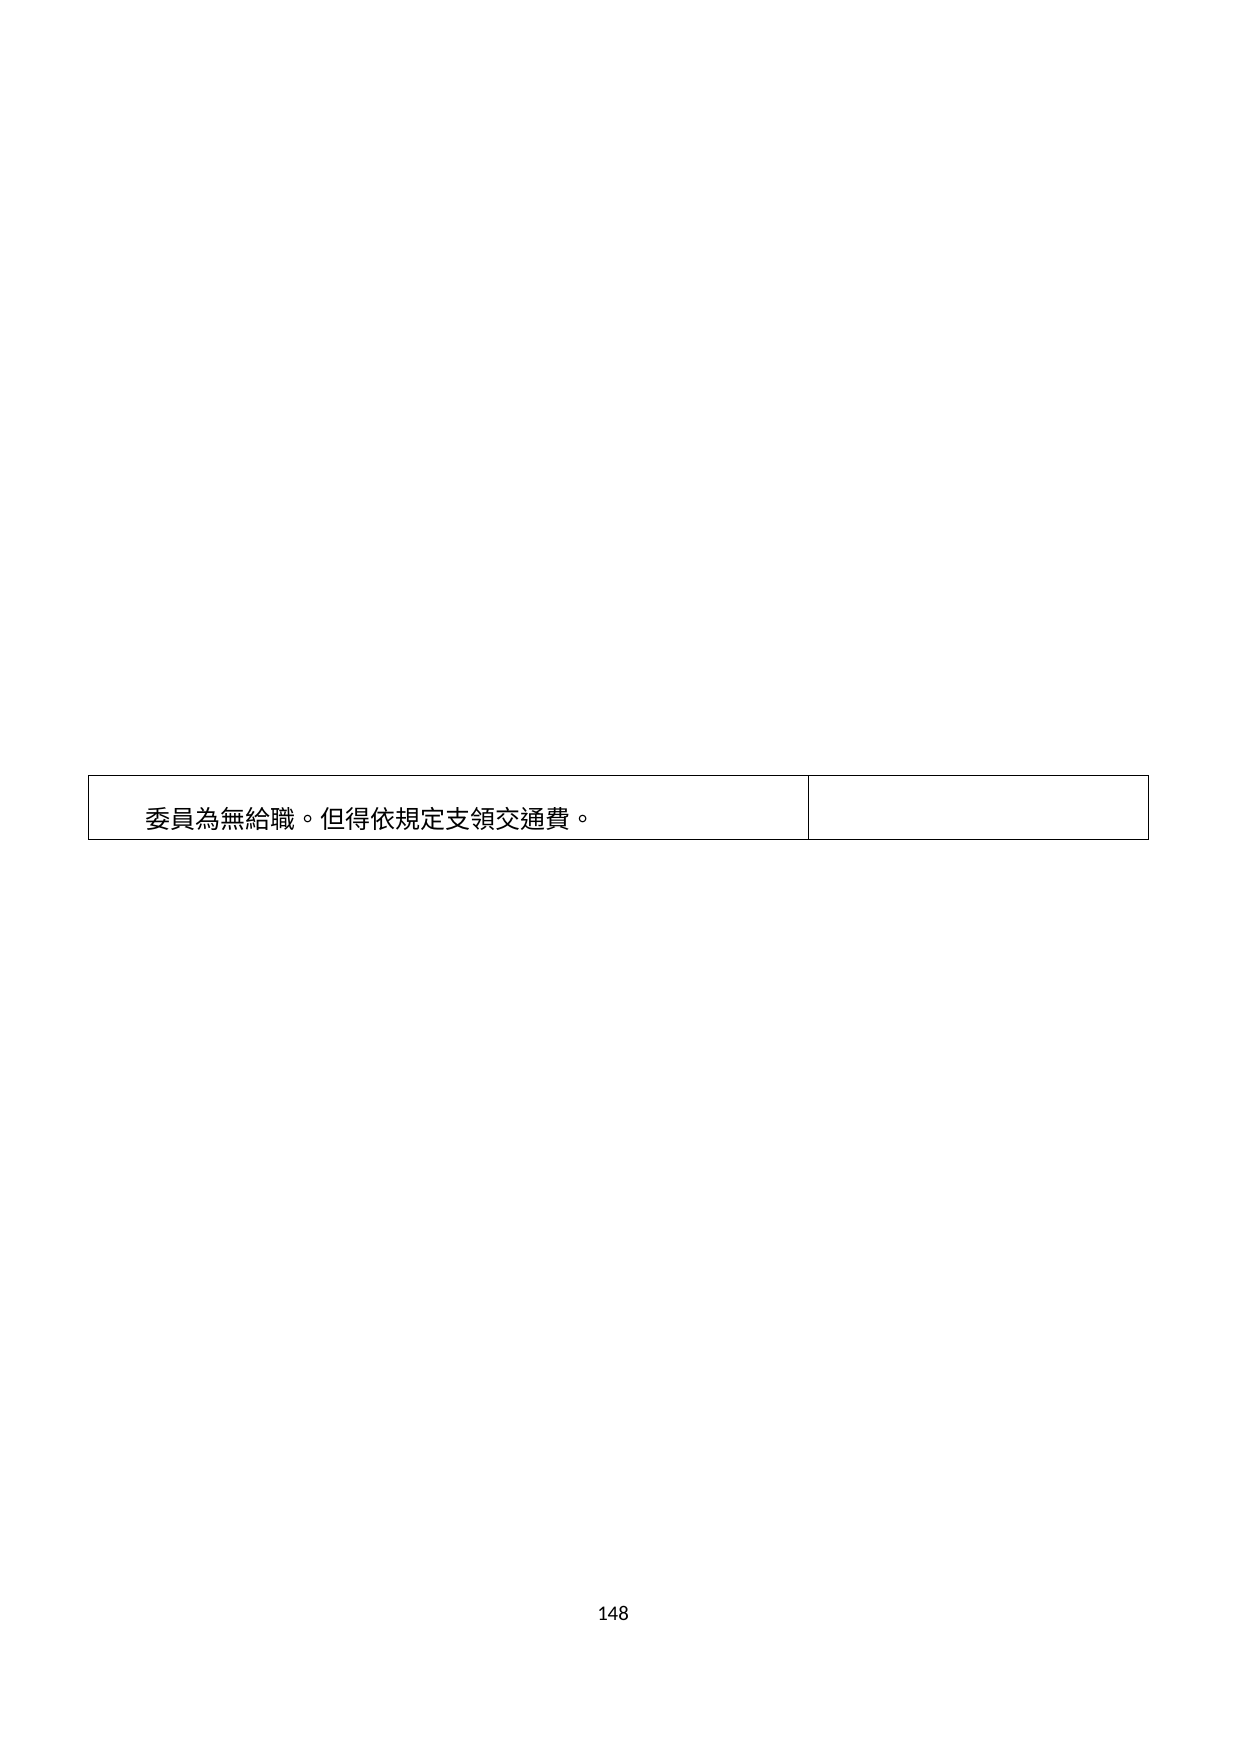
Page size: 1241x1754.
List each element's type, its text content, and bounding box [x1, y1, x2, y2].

table_cell 委員為無給職。但得依規定支領交通費。 [89, 776, 808, 838]
table_cell [809, 776, 1148, 838]
